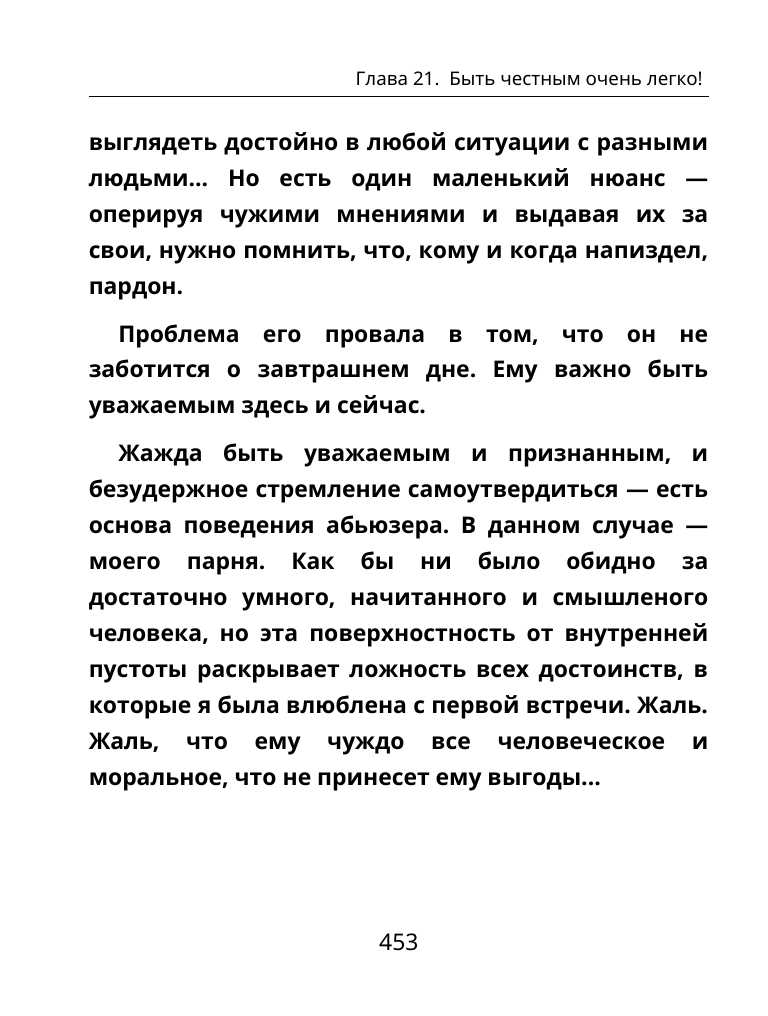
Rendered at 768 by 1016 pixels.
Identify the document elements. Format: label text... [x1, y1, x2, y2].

text Проблема его провала в том, что он не заботится о завтрашнем дне. Ему важно быть уважаемым здесь и сейчас. [88, 317, 709, 421]
text выглядеть достойно в любой ситуации с разными людьми... Но есть один маленький нюанс — оперируя чужими мнениями и выдавая их за свои, нужно помнить, что, кому и когда напиздел, пардон. [88, 126, 709, 301]
text Жажда быть уважаемым и признанным, и безудержное стремление самоутвердиться — есть основа поведения абьюзера. В данном случае — моего парня. Как бы ни было обидно за достаточно умного, начитанного и смышленого человека, но эта поверхностность от внутренней пустоты раскрывает ложность всех достоинств, в которые я была влюблена с первой встречи. Жаль. Жаль, что ему чуждо все человеческое и моральное, что не принесет ему выгоды... [88, 437, 709, 792]
